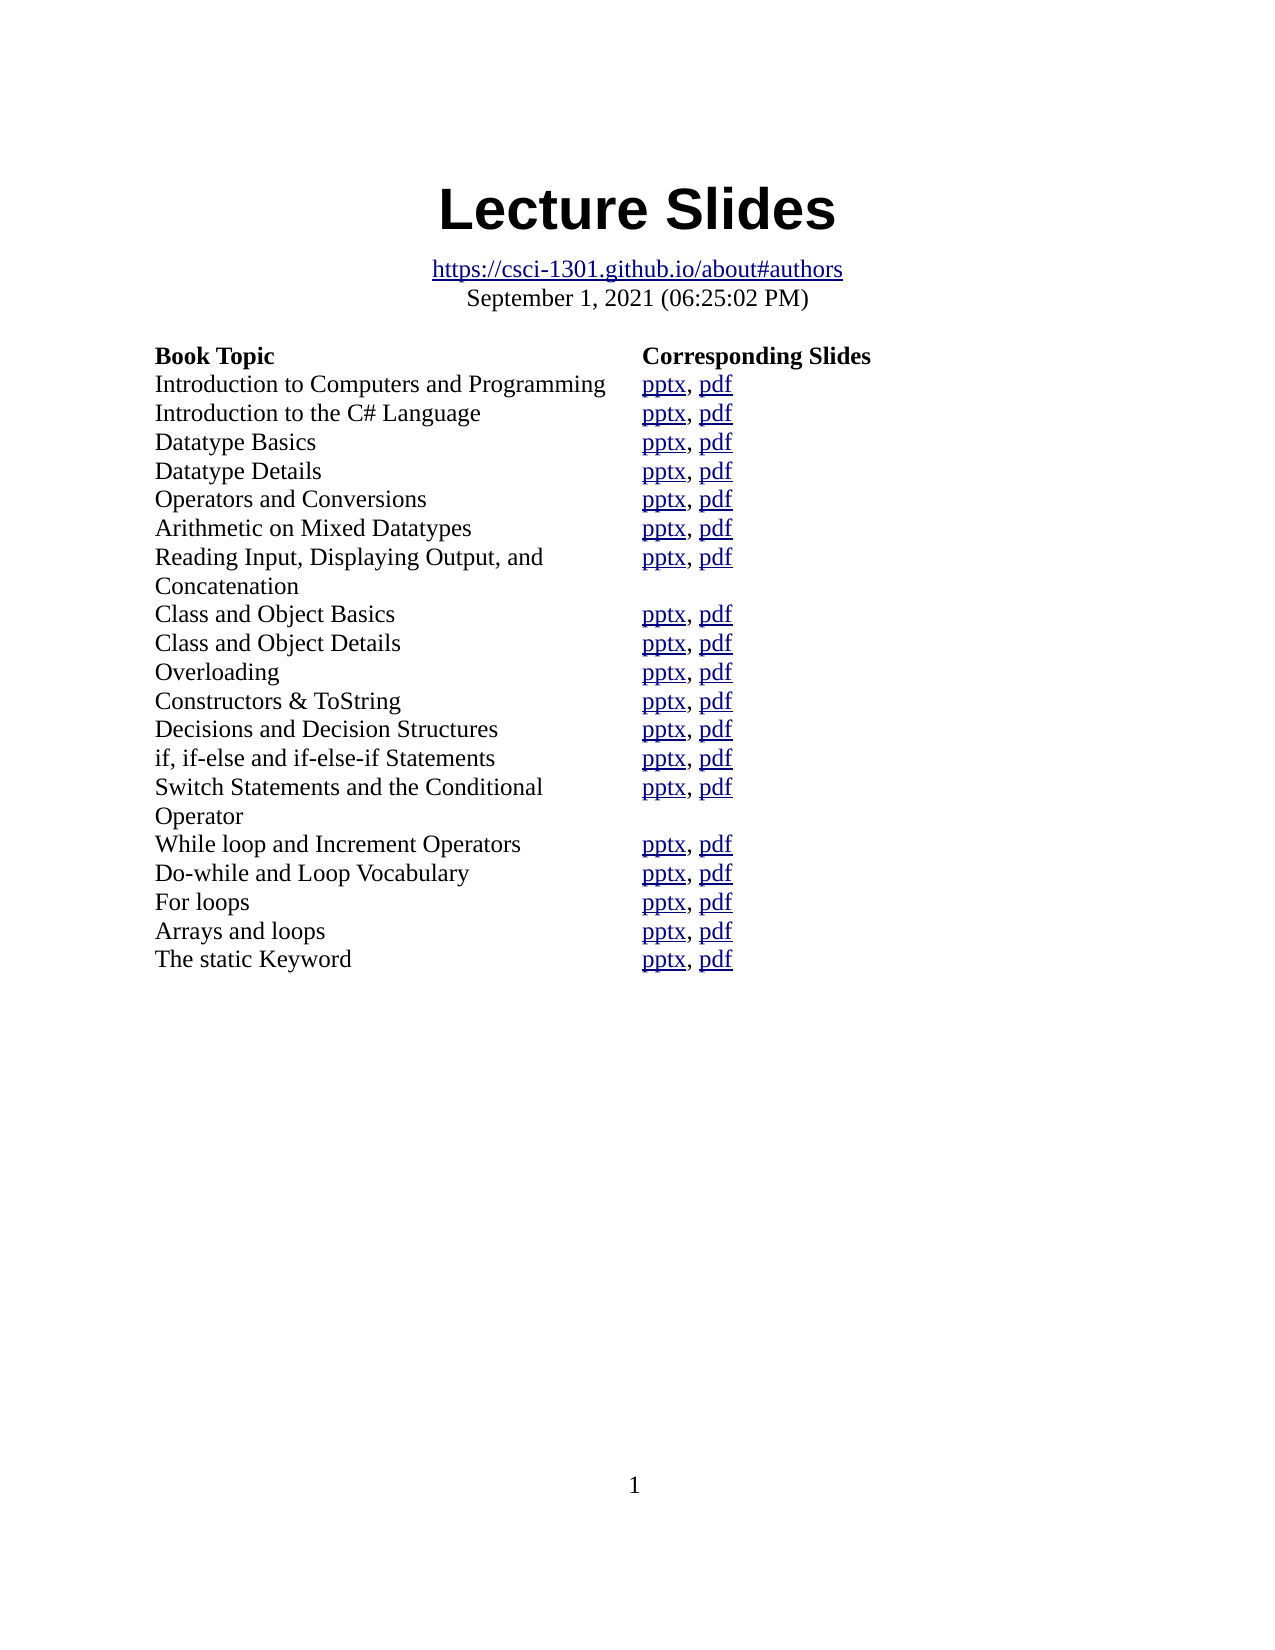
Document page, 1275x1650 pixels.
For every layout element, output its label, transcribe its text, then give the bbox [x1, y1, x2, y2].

table_cell Overloading [150, 657, 637, 686]
table_cell pptx, pdf [638, 600, 1125, 628]
table_cell pptx, pdf [638, 628, 1125, 657]
table_cell pptx, pdf [638, 743, 1125, 772]
table_cell Decisions and Decision Structures [150, 715, 637, 743]
table_cell pptx, pdf [638, 916, 1125, 944]
table_cell pptx, pdf [638, 772, 1125, 829]
table_cell pptx, pdf [638, 370, 1125, 398]
table_cell pptx, pdf [638, 858, 1125, 887]
table_cell Datatype Details [150, 456, 637, 484]
table_cell Class and Object Basics [150, 600, 637, 628]
table_header Corresponding Slides [638, 341, 1125, 369]
table_cell Operators and Conversions [150, 485, 637, 513]
text September 1, 2021 (06:25:02 PM) [150, 283, 1125, 312]
table_cell Arrays and loops [150, 916, 637, 944]
table_cell Do-while and Loop Vocabulary [150, 858, 637, 887]
table_cell pptx, pdf [638, 686, 1125, 714]
table_cell The static Keyword [150, 945, 637, 973]
table_cell pptx, pdf [638, 657, 1125, 686]
table_cell pptx, pdf [638, 513, 1125, 542]
table_cell pptx, pdf [638, 715, 1125, 743]
table_cell Arithmetic on Mixed Datatypes [150, 513, 637, 542]
table_cell pptx, pdf [638, 485, 1125, 513]
table_cell For loops [150, 887, 637, 916]
table_cell pptx, pdf [638, 830, 1125, 858]
table_cell Datatype Basics [150, 427, 637, 456]
table_cell While loop and Increment Operators [150, 830, 637, 858]
table_cell Reading Input, Displaying Output, and Concatenation [150, 542, 637, 599]
table_cell Switch Statements and the Conditional Operator [150, 772, 637, 829]
table_cell pptx, pdf [638, 427, 1125, 456]
table_cell pptx, pdf [638, 945, 1125, 973]
table_cell pptx, pdf [638, 542, 1125, 599]
table_cell Constructors & ToString [150, 686, 637, 714]
table_cell Introduction to the C# Language [150, 398, 637, 427]
table_cell pptx, pdf [638, 398, 1125, 427]
table_header Book Topic [150, 341, 637, 369]
table_cell pptx, pdf [638, 887, 1125, 916]
table_cell pptx, pdf [638, 456, 1125, 484]
table_cell Class and Object Details [150, 628, 637, 657]
title Lecture Slides [150, 175, 1125, 242]
table_cell if, if-else and if-else-if Statements [150, 743, 637, 772]
table_cell Introduction to Computers and Programming [150, 370, 637, 398]
text https://csci-1301.github.io/about#authors [150, 254, 1125, 283]
